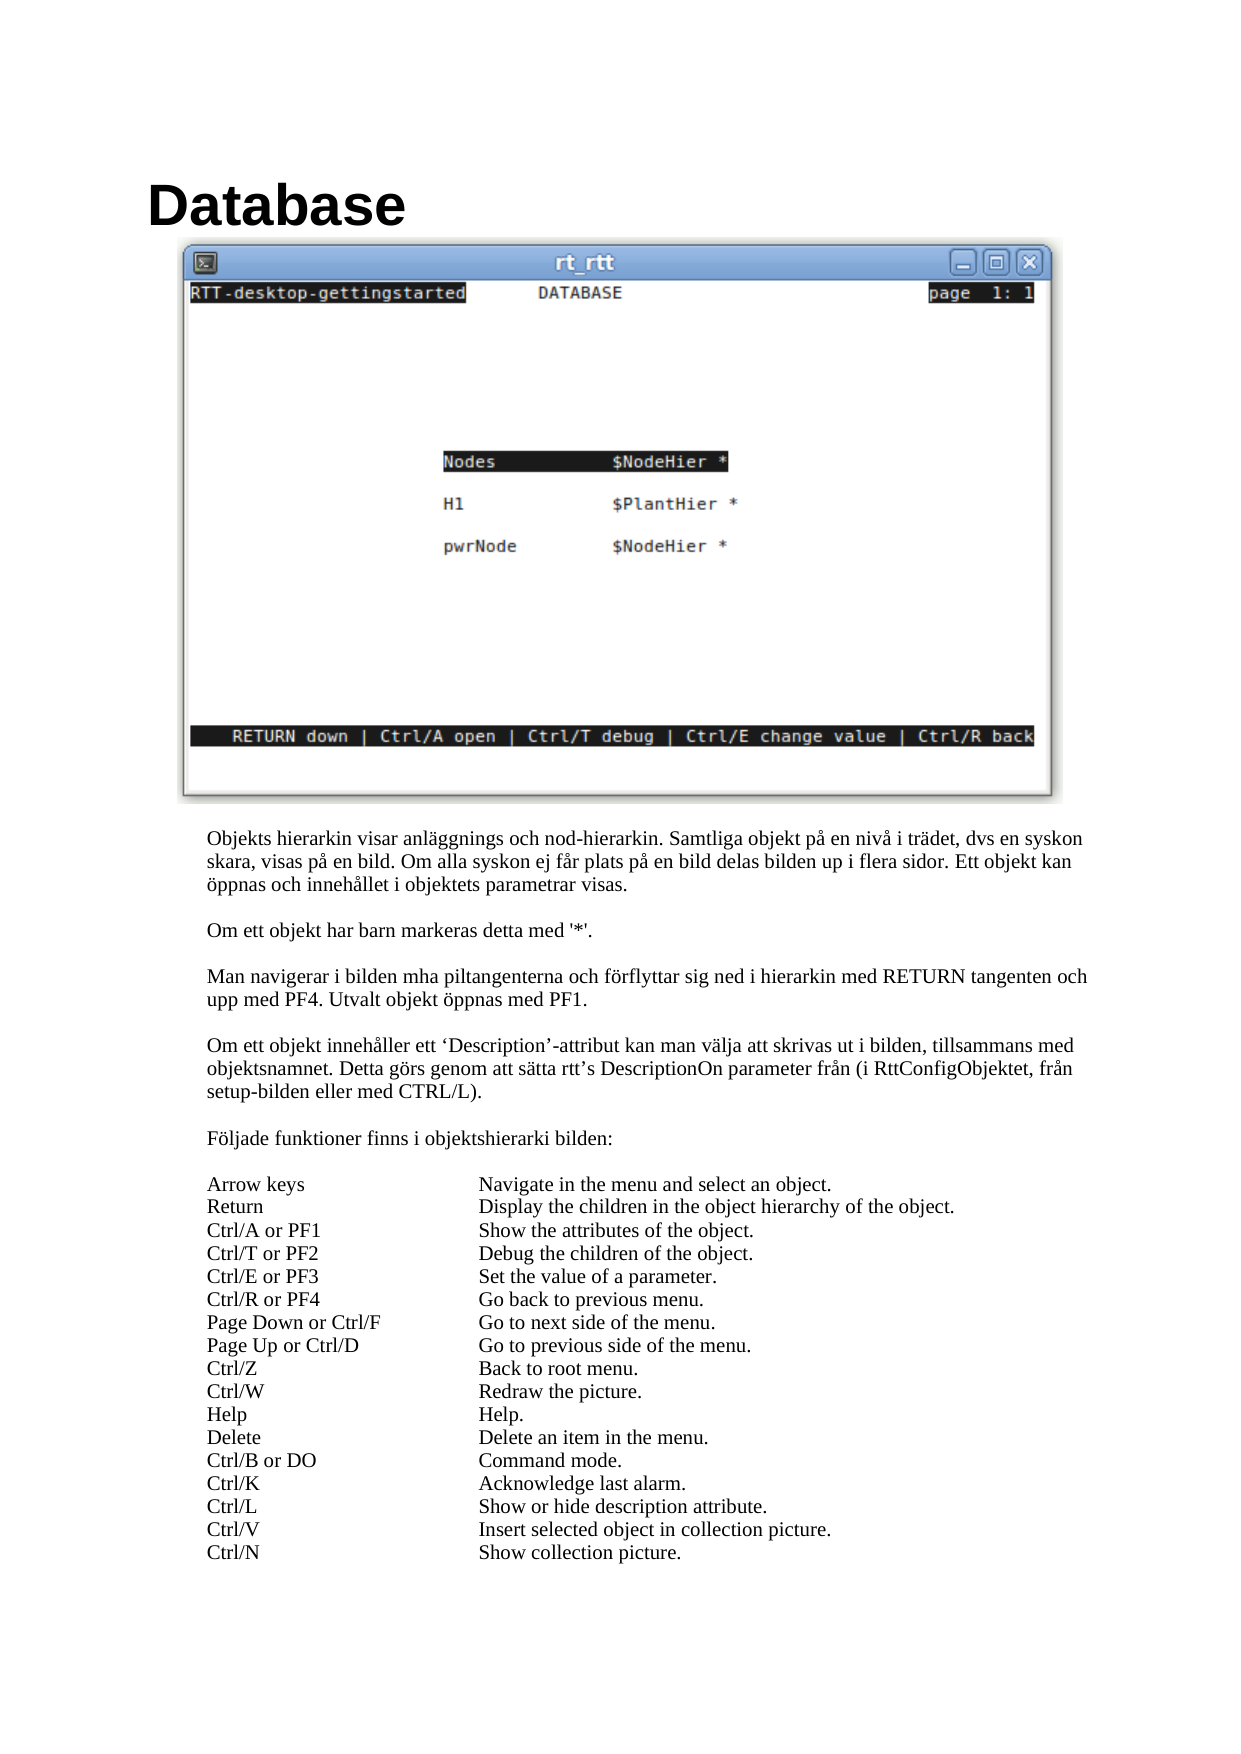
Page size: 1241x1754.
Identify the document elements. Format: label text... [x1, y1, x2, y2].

text Page Up or Ctrl/D Go to previous side of the menu. [207, 1333, 1092, 1357]
text Följade funktioner finns i objektshierarki bilden: [207, 1126, 1092, 1149]
text Om ett objekt har barn markeras detta med '*'. [207, 919, 1092, 942]
text Arrow keys Navigate in the menu and select an object. [207, 1172, 1092, 1195]
text Page Down or Ctrl/F Go to next side of the menu. [207, 1311, 1092, 1333]
text Man navigerar i bilden mha piltangenterna och förflyttar sig ned i hierarkin med RETURN tangenten och upp med PF4. Utvalt objekt öppnas med PF1. [207, 965, 1092, 1011]
text Ctrl/T or PF2 Debug the children of the object. [207, 1241, 1092, 1264]
text Ctrl/L Show or hide description attribute. [207, 1495, 1092, 1518]
subtitle Database [148, 173, 1092, 238]
text Ctrl/Z Back to root menu. [207, 1357, 1092, 1379]
text Ctrl/V Insert selected object in collection picture. [207, 1518, 1092, 1541]
text Ctrl/R or PF4 Go back to previous menu. [207, 1287, 1092, 1311]
picture [177, 237, 1063, 804]
text Ctrl/K Acknowledge last alarm. [207, 1472, 1092, 1495]
text Ctrl/A or PF1 Show the attributes of the object. [207, 1218, 1092, 1241]
text Delete Delete an item in the menu. [207, 1426, 1092, 1449]
text Ctrl/E or PF3 Set the value of a parameter. [207, 1264, 1092, 1287]
text Return Display the children in the object hierarchy of the object. [207, 1195, 1092, 1218]
text Om ett objekt innehåller ett ‘Description’-attribut kan man välja att skrivas ut i bilden, tillsammans med objektsnamnet. Detta görs genom att sätta rtt’s DescriptionOn parameter från (i RttConfigObjektet, från setup-bilden eller med CTRL/L). [207, 1034, 1092, 1103]
text Ctrl/N Show collection picture. [207, 1541, 1092, 1564]
text Ctrl/B or DO Command mode. [207, 1449, 1092, 1472]
text Objekts hierarkin visar anläggnings och nod-hierarkin. Samtliga objekt på en nivå i trädet, dvs en syskon skara, visas på en bild. Om alla syskon ej får plats på en bild delas bilden up i flera sidor. Ett objekt kan öppnas och innehållet i objektets parametrar visas. [207, 827, 1092, 896]
text Help Help. [207, 1403, 1092, 1426]
text Ctrl/W Redraw the picture. [207, 1379, 1092, 1403]
